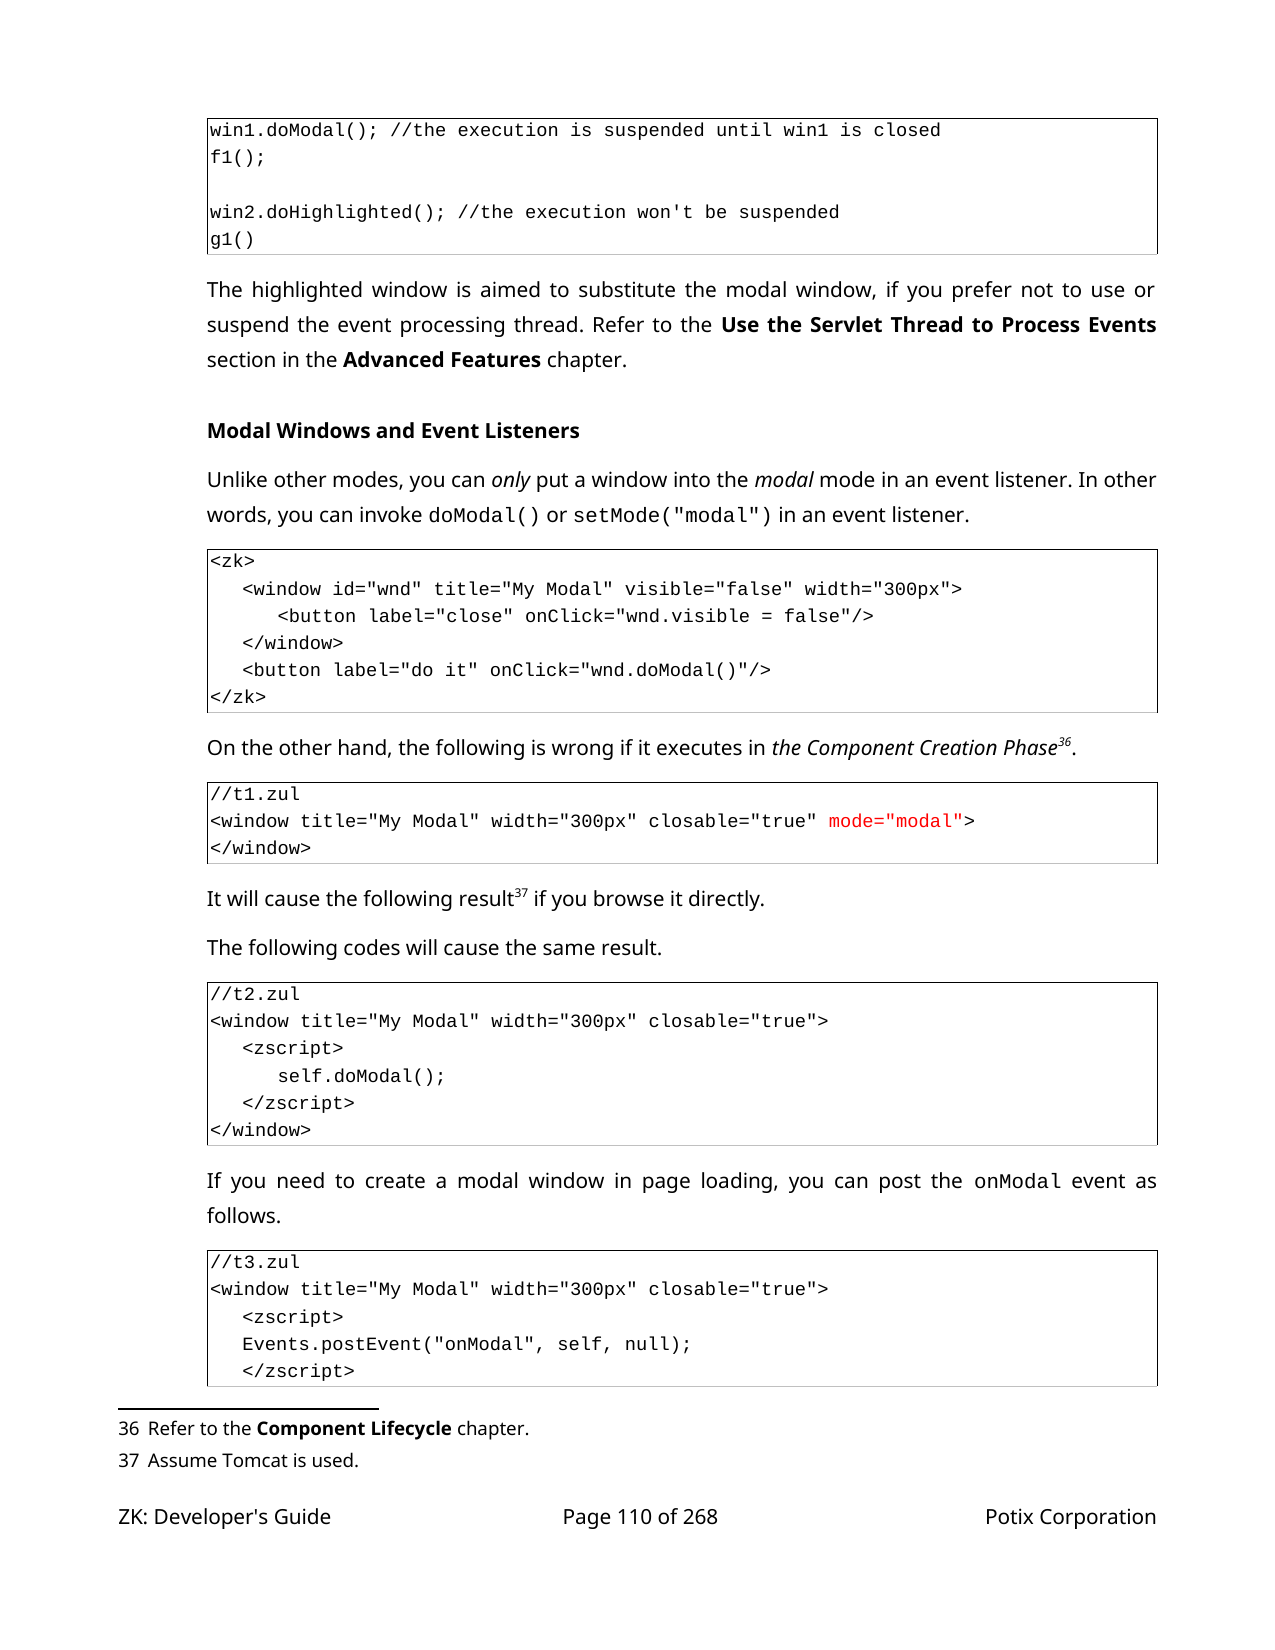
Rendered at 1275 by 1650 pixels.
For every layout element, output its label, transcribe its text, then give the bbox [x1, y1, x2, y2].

text It will cause the following result if you browse it directly. [207, 884, 1157, 912]
text //t3.zul [208, 1251, 1157, 1274]
text <window title="My Modal" width="300px" closable="true" mode="modal"> [208, 809, 1157, 833]
subtitle Modal Windows and Event Listeners [207, 416, 1157, 444]
text Refer to the Component Lifecycle chapter. [118, 1416, 1157, 1441]
text <window title="My Modal" width="300px" closable="true"> [208, 1009, 1157, 1033]
text Events.postEvent("onModal", self, null); [208, 1332, 1157, 1356]
text <zscript> [208, 1304, 1157, 1329]
text The following codes will cause the same result. [207, 933, 1157, 961]
text <button label="do it" onClick="wnd.doModal()"/> [208, 658, 1157, 682]
text //t2.zul [208, 983, 1157, 1006]
text <zscript> [208, 1036, 1157, 1061]
text <window title="My Modal" width="300px" closable="true"> [208, 1277, 1157, 1302]
text </zscript> [208, 1091, 1157, 1115]
text //t1.zul [208, 783, 1157, 806]
text The highlighted window is aimed to substitute the modal window, if you prefer not to use or suspend the event processing thread. Refer to the Use the Servlet Thread to Process Events section in the Advanced Features chapter. [207, 275, 1157, 373]
text If you need to create a modal window in page loading, you can post the onModal event as follows. [207, 1166, 1157, 1229]
text On the other hand, the following is wrong if it executes in the Component Creation Phase. [207, 733, 1157, 761]
text </window> [208, 631, 1157, 655]
text win1.doModal(); //the execution is suspended until win1 is closed [208, 119, 1157, 142]
text Assume Tomcat is used. [118, 1447, 1157, 1473]
text </zscript> [208, 1359, 1157, 1386]
text <window id="wnd" title="My Modal" visible="false" width="300px"> [208, 576, 1157, 601]
text self.doModal(); [208, 1063, 1157, 1088]
text g1() [208, 227, 1157, 254]
text win2.doHighlighted(); //the execution won't be suspended [208, 200, 1157, 224]
text </window> [208, 1118, 1157, 1145]
text <zk> [208, 550, 1157, 573]
text <button label="close" onClick="wnd.visible = false"/> [208, 603, 1157, 628]
text Unlike other modes, you can only put a window into the modal mode in an event listener. In other words, you can invoke doModal() or setMode("modal") in an event listener. [207, 465, 1157, 528]
text f1(); [208, 145, 1157, 169]
text </window> [208, 836, 1157, 863]
text </zk> [208, 685, 1157, 712]
